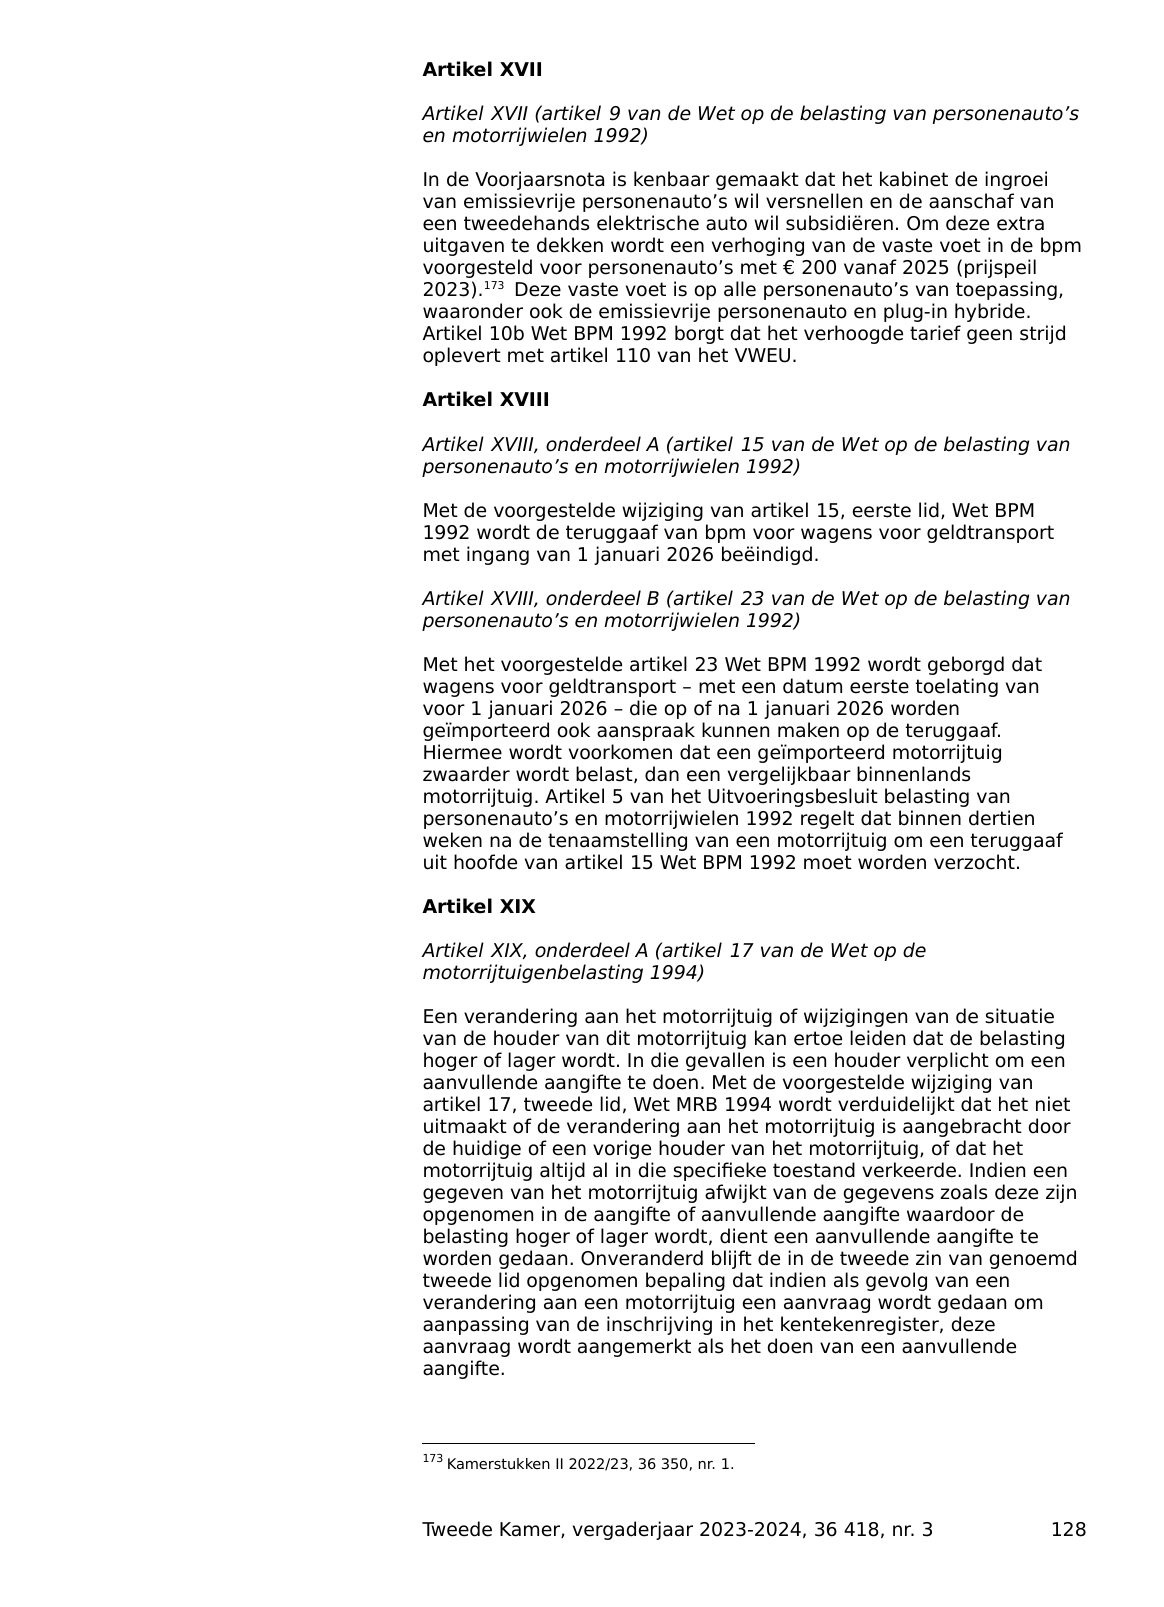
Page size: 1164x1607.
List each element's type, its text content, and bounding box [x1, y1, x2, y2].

subtitle Artikel XVII (artikel 9 van de Wet op de belasting van personenauto’s en motorrijwielen 1992) [422, 103, 1087, 147]
subtitle Artikel XVIII, onderdeel A (artikel 15 van de Wet op de belasting van personenauto’s en motorrijwielen 1992) [422, 433, 1087, 477]
subtitle Artikel XIX, onderdeel A (artikel 17 van de Wet op de motorrijtuigenbelasting 1994) [422, 940, 1087, 984]
subtitle Artikel XVIII, onderdeel B (artikel 23 van de Wet op de belasting van personenauto’s en motorrijwielen 1992) [422, 588, 1087, 632]
text Met het voorgestelde artikel 23 Wet BPM 1992 wordt geborgd dat wagens voor geldtransport – met een datum eerste toelating van voor 1 januari 2026 – die op of na 1 januari 2026 worden geïmporteerd ook aanspraak kunnen maken op de teruggaaf. Hiermee wordt voorkomen dat een geïmporteerd motorrijtuig zwaarder wordt belast, dan een vergelijkbaar binnenlands motorrijtuig. Artikel 5 van het Uitvoeringsbesluit belasting van personenauto’s en motorrijwielen 1992 regelt dat binnen dertien weken na de tenaamstelling van een motorrijtuig om een teruggaaf uit hoofde van artikel 15 Wet BPM 1992 moet worden verzocht. [422, 654, 1087, 874]
text In de Voorjaarsnota is kenbaar gemaakt dat het kabinet de ingroei van emissievrije personenauto’s wil versnellen en de aanschaf van een tweedehands elektrische auto wil subsidiëren. Om deze extra uitgaven te dekken wordt een verhoging van de vaste voet in de bpm voorgesteld voor personenauto’s met € 200 vanaf 2025 (prijspeil 2023). Deze vaste voet is op alle personenauto’s van toepassing, waaronder ook de emissievrije personenauto en plug-in hybride. Artikel 10b Wet BPM 1992 borgt dat het verhoogde tarief geen strijd oplevert met artikel 110 van het VWEU. [422, 169, 1087, 367]
subtitle Artikel XVIII [422, 389, 1087, 411]
subtitle Artikel XVII [422, 59, 1087, 81]
text Met de voorgestelde wijziging van artikel 15, eerste lid, Wet BPM 1992 wordt de teruggaaf van bpm voor wagens voor geldtransport met ingang van 1 januari 2026 beëindigd. [422, 500, 1087, 566]
subtitle Artikel XIX [422, 896, 1087, 918]
text Een verandering aan het motorrijtuig of wijzigingen van de situatie van de houder van dit motorrijtuig kan ertoe leiden dat de belasting hoger of lager wordt. In die gevallen is een houder verplicht om een aanvullende aangifte te doen. Met de voorgestelde wijziging van artikel 17, tweede lid, Wet MRB 1994 wordt verduidelijkt dat het niet uitmaakt of de verandering aan het motorrijtuig is aangebracht door de huidige of een vorige houder van het motorrijtuig, of dat het motorrijtuig altijd al in die specifieke toestand verkeerde. Indien een gegeven van het motorrijtuig afwijkt van de gegevens zoals deze zijn opgenomen in de aangifte of aanvullende aangifte waardoor de belasting hoger of lager wordt, dient een aanvullende aangifte te worden gedaan. Onveranderd blijft de in de tweede zin van genoemd tweede lid opgenomen bepaling dat indien als gevolg van een verandering aan een motorrijtuig een aanvraag wordt gedaan om aanpassing van de inschrijving in het kentekenregister, deze aanvraag wordt aangemerkt als het doen van een aanvullende aangifte. [422, 1006, 1087, 1380]
text Kamerstukken II 2022/23, 36 350, nr. 1. [422, 1452, 1087, 1474]
